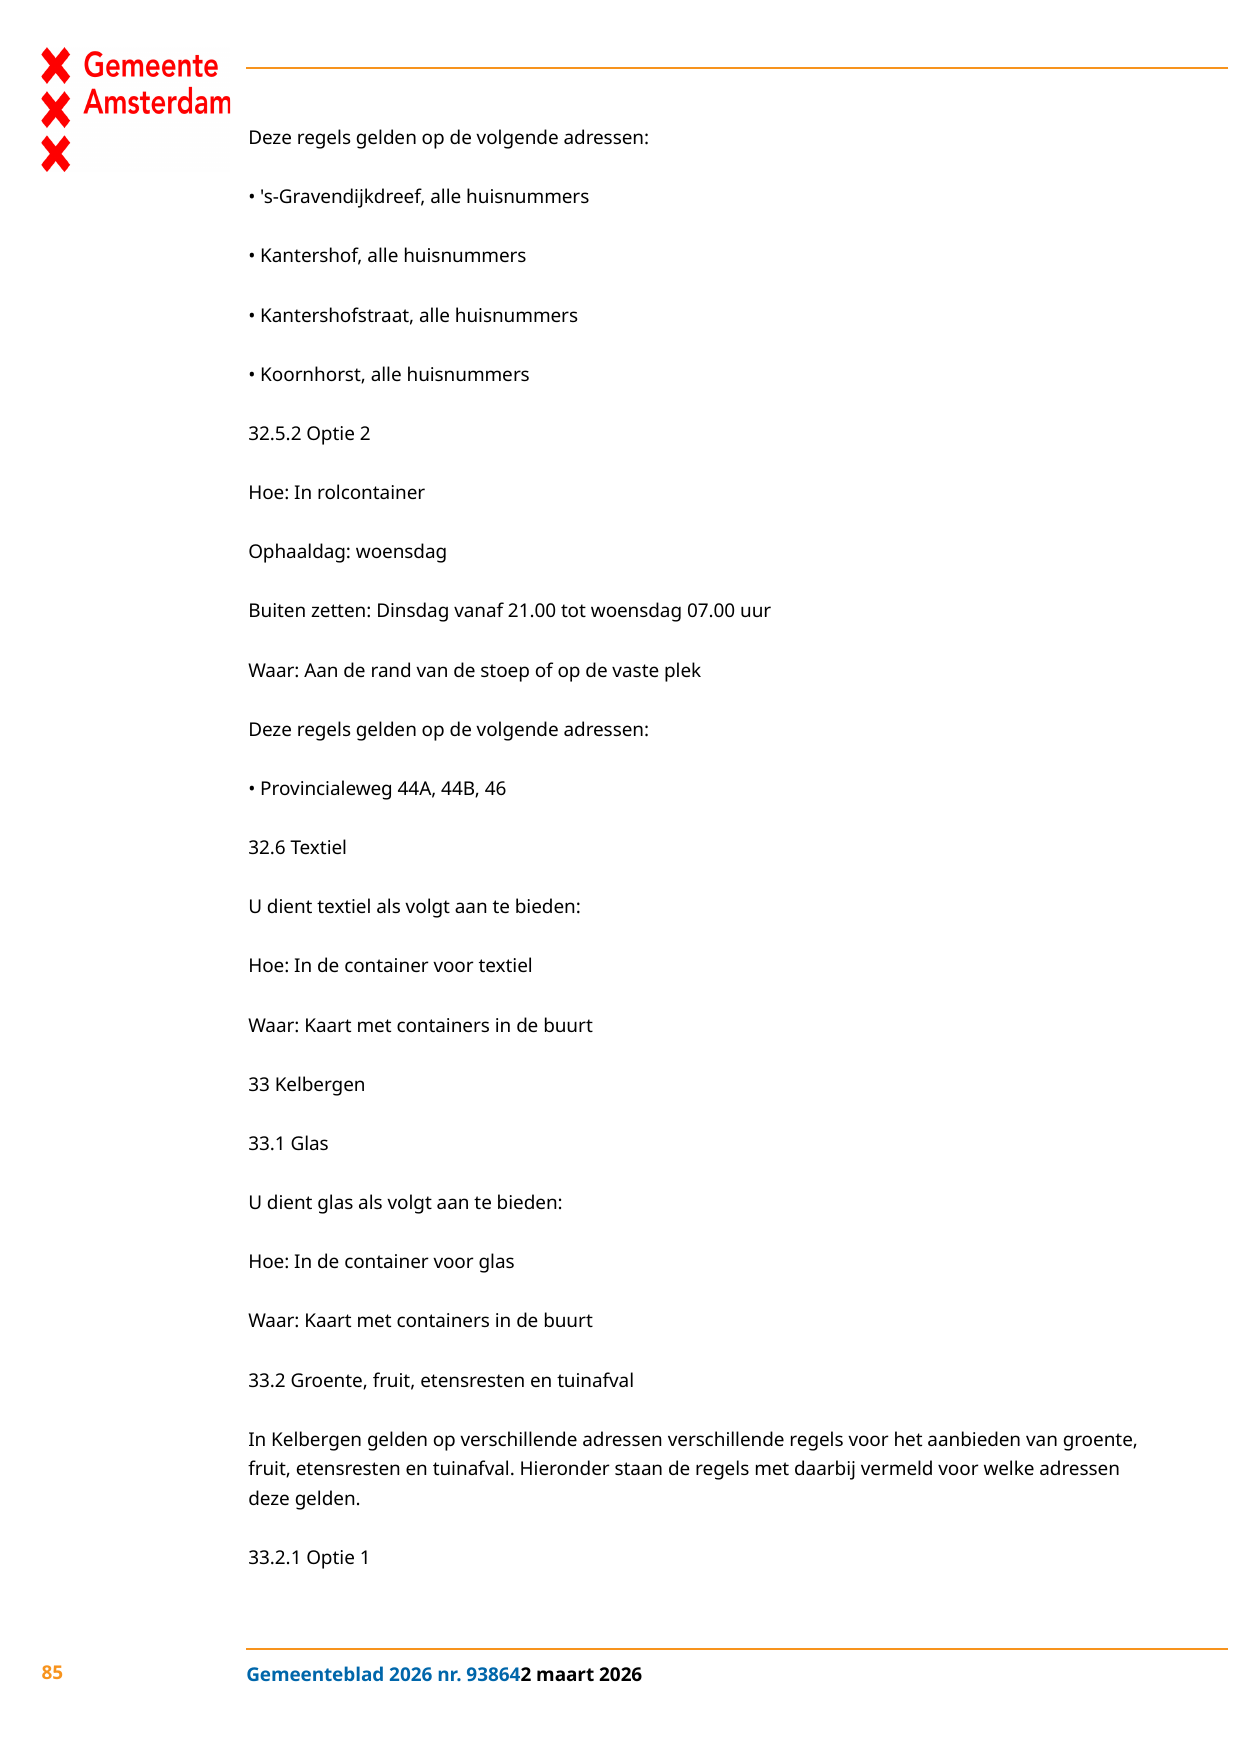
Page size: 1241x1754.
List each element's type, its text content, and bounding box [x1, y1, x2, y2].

text In Kelbergen gelden op verschillende adressen verschillende regels voor het aanbieden van groente, fruit, etensresten en tuinafval. Hieronder staan de regels met daarbij vermeld voor welke adressen deze gelden. [248, 1426, 1152, 1511]
text U dient textiel als volgt aan te bieden: [248, 893, 1152, 919]
text • Kantershofstraat, alle huisnummers [248, 302, 1152, 328]
text • 's-Gravendijkdreef, alle huisnummers [248, 183, 1152, 209]
text Deze regels gelden op de volgende adressen: [248, 716, 1152, 742]
text U dient glas als volgt aan te bieden: [248, 1189, 1152, 1215]
text 32.6 Textiel [248, 834, 1152, 860]
text Buiten zetten: Dinsdag vanaf 21.00 tot woensdag 07.00 uur [248, 598, 1152, 623]
text Waar: Kaart met containers in de buurt [248, 1308, 1152, 1333]
text 33.1 Glas [248, 1130, 1152, 1156]
text 33.2 Groente, fruit, etensresten en tuinafval [248, 1367, 1152, 1393]
picture [41, 47, 231, 172]
text Hoe: In de container voor textiel [248, 953, 1152, 978]
text Hoe: In de container voor glas [248, 1248, 1152, 1274]
text Hoe: In rolcontainer [248, 479, 1152, 505]
text Waar: Kaart met containers in de buurt [248, 1012, 1152, 1038]
text Waar: Aan de rand van de stoep of op de vaste plek [248, 657, 1152, 683]
text 32.5.2 Optie 2 [248, 420, 1152, 446]
text • Kantershof, alle huisnummers [248, 243, 1152, 268]
text 33 Kelbergen [248, 1071, 1152, 1097]
text Ophaaldag: woensdag [248, 538, 1152, 564]
text • Provincialeweg 44A, 44B, 46 [248, 775, 1152, 801]
text • Koornhorst, alle huisnummers [248, 361, 1152, 387]
text Deze regels gelden op de volgende adressen: [248, 124, 1152, 150]
text 33.2.1 Optie 1 [248, 1544, 1152, 1570]
